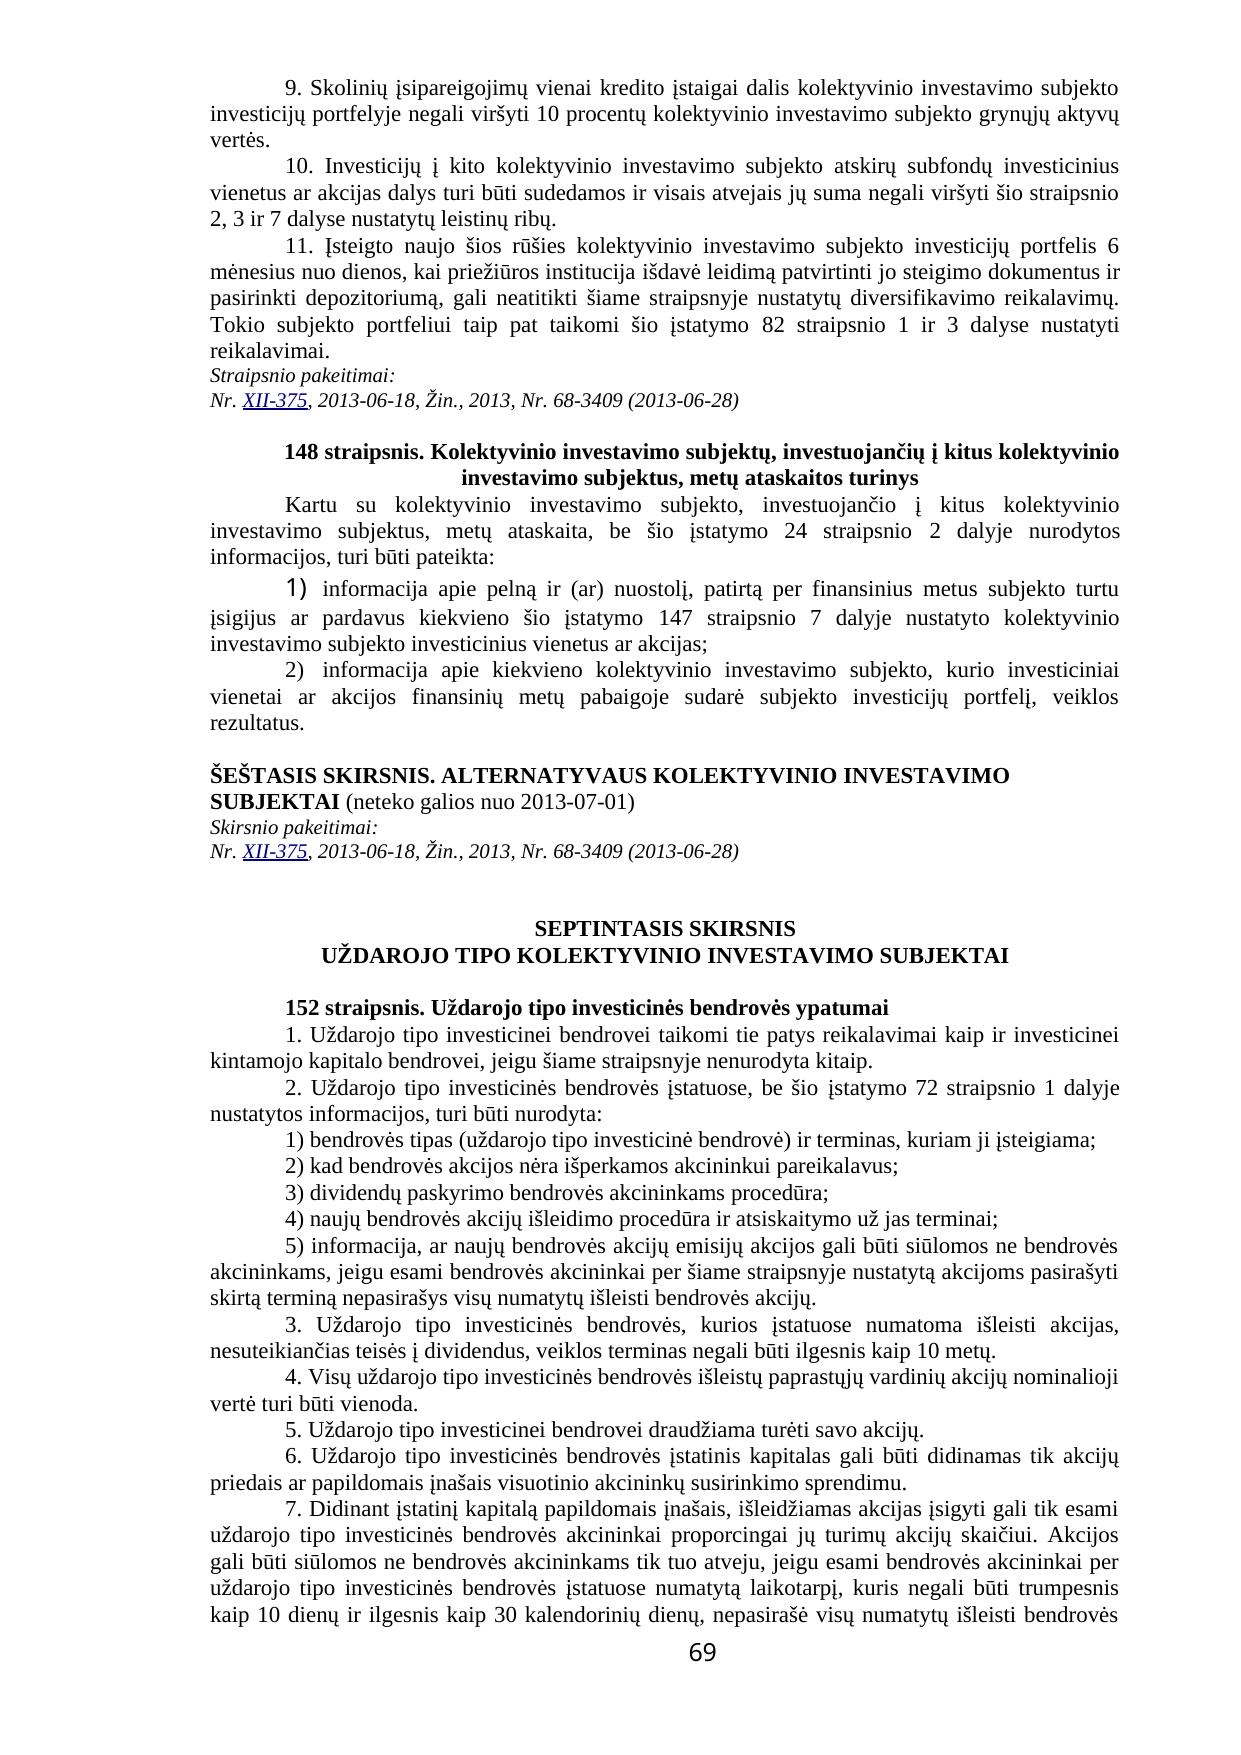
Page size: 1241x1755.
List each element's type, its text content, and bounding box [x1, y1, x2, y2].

list informacija apie kiekvieno kolektyvinio investavimo subjekto, kurio investiciniai vienetai ar akcijos finansinių metų pabaigoje sudarė subjekto investicijų portfelį, veiklos rezultatus. [210, 656, 1120, 736]
text 10. Investicijų į kito kolektyvinio investavimo subjekto atskirų subfondų investicinius vienetus ar akcijas dalys turi būti sudedamos ir visais atvejais jų suma negali viršyti šio straipsnio 2, 3 ir 7 dalyse nustatytų leistinų ribų. [210, 153, 1120, 232]
text 152 straipsnis. Uždarojo tipo investicinės bendrovės ypatumai [210, 994, 1120, 1021]
text 7. Didinant įstatinį kapitalą papildomais įnašais, išleidžiamas akcijas įsigyti gali tik esami uždarojo tipo investicinės bendrovės akcininkai proporcingai jų turimų akcijų skaičiui. Akcijos gali būti siūlomos ne bendrovės akcininkams tik tuo atveju, jeigu esami bendrovės akcininkai per uždarojo tipo investicinės bendrovės įstatuose numatytą laikotarpį, kuris negali būti trumpesnis kaip 10 dienų ir ilgesnis kaip 30 kalendorinių dienų, nepasirašė visų numatytų išleisti bendrovės [210, 1495, 1120, 1627]
text uždaroJO tipo kolektyvinio investavimo subjektai [210, 942, 1120, 968]
text 5) informacija, ar naujų bendrovės akcijų emisijų akcijos gali būti siūlomos ne bendrovės akcininkams, jeigu esami bendrovės akcininkai per šiame straipsnyje nustatytą akcijoms pasirašyti skirtą terminą nepasirašys visų numatytų išleisti bendrovės akcijų. [210, 1232, 1120, 1311]
text 5. Uždarojo tipo investicinei bendrovei draudžiama turėti savo akcijų. [210, 1416, 1120, 1442]
text 11. Įsteigto naujo šios rūšies kolektyvinio investavimo subjekto investicijų portfelis 6 mėnesius nuo dienos, kai priežiūros institucija išdavė leidimą patvirtinti jo steigimo dokumentus ir pasirinkti depozitoriumą, gali neatitikti šiame straipsnyje nustatytų diversifikavimo reikalavimų. Tokio subjekto portfeliui taip pat taikomi šio įstatymo 82 straipsnio 1 ir 3 dalyse nustatyti reikalavimai. [210, 232, 1120, 363]
text 148 straipsnis. Kolektyvinio investavimo subjektų, investuojančių į kitus kolektyvinio investavimo subjektus, metų ataskaitos turinys [284, 438, 1120, 491]
text 2. Uždarojo tipo investicinės bendrovės įstatuose, be šio įstatymo 72 straipsnio 1 dalyje nustatytos informacijos, turi būti nurodyta: [210, 1073, 1120, 1126]
text 1. Uždarojo tipo investicinei bendrovei taikomi tie patys reikalavimai kaip ir investicinei kintamojo kapitalo bendrovei, jeigu šiame straipsnyje nenurodyta kitaip. [210, 1021, 1120, 1073]
text 6. Uždarojo tipo investicinės bendrovės įstatinis kapitalas gali būti didinamas tik akcijų priedais ar papildomais įnašais visuotinio akcininkų susirinkimo sprendimu. [210, 1442, 1120, 1495]
list informacija apie pelną ir (ar) nuostolį, patirtą per finansinius metus subjekto turtu įsigijus ar pardavus kiekvieno šio įstatymo 147 straipsnio 7 dalyje nustatyto kolektyvinio investavimo subjekto investicinius vienetus ar akcijas; [210, 570, 1120, 656]
text 4) naujų bendrovės akcijų išleidimo procedūra ir atsiskaitymo už jas terminai; [210, 1205, 1120, 1232]
text 3. Uždarojo tipo investicinės bendrovės, kurios įstatuose numatoma išleisti akcijas, nesuteikiančias teisės į dividendus, veiklos terminas negali būti ilgesnis kaip 10 metų. [210, 1311, 1120, 1363]
text Straipsnio pakeitimai: [210, 363, 1120, 387]
text 2) kad bendrovės akcijos nėra išperkamos akcininkui pareikalavus; [210, 1153, 1120, 1179]
text SEPTINTASIS SKIRSNIS [210, 915, 1120, 942]
text Skirsnio pakeitimai: [210, 814, 1120, 839]
text 9. Skolinių įsipareigojimų vienai kredito įstaigai dalis kolektyvinio investavimo subjekto investicijų portfelyje negali viršyti 10 procentų kolektyvinio investavimo subjekto grynųjų aktyvų vertės. [210, 73, 1120, 153]
text Nr. XII-375, 2013-06-18, Žin., 2013, Nr. 68-3409 (2013-06-28) [210, 839, 1120, 863]
text Kartu su kolektyvinio investavimo subjekto, investuojančio į kitus kolektyvinio investavimo subjektus, metų ataskaita, be šio įstatymo 24 straipsnio 2 dalyje nurodytos informacijos, turi būti pateikta: [210, 491, 1120, 570]
text 1) bendrovės tipas (uždarojo tipo investicinė bendrovė) ir terminas, kuriam ji įsteigiama; [210, 1126, 1120, 1153]
text Nr. XII-375, 2013-06-18, Žin., 2013, Nr. 68-3409 (2013-06-28) [210, 387, 1120, 412]
text ŠEŠTASIS SKIRSNIS. ALTERNATYVAUS KOLEKTYVINIO INVESTAVIMO SUBJEKTAI (neteko galios nuo 2013-07-01) [210, 762, 1120, 814]
text 4. Visų uždarojo tipo investicinės bendrovės išleistų paprastųjų vardinių akcijų nominalioji vertė turi būti vienoda. [210, 1363, 1120, 1416]
text 3) dividendų paskyrimo bendrovės akcininkams procedūra; [210, 1179, 1120, 1205]
